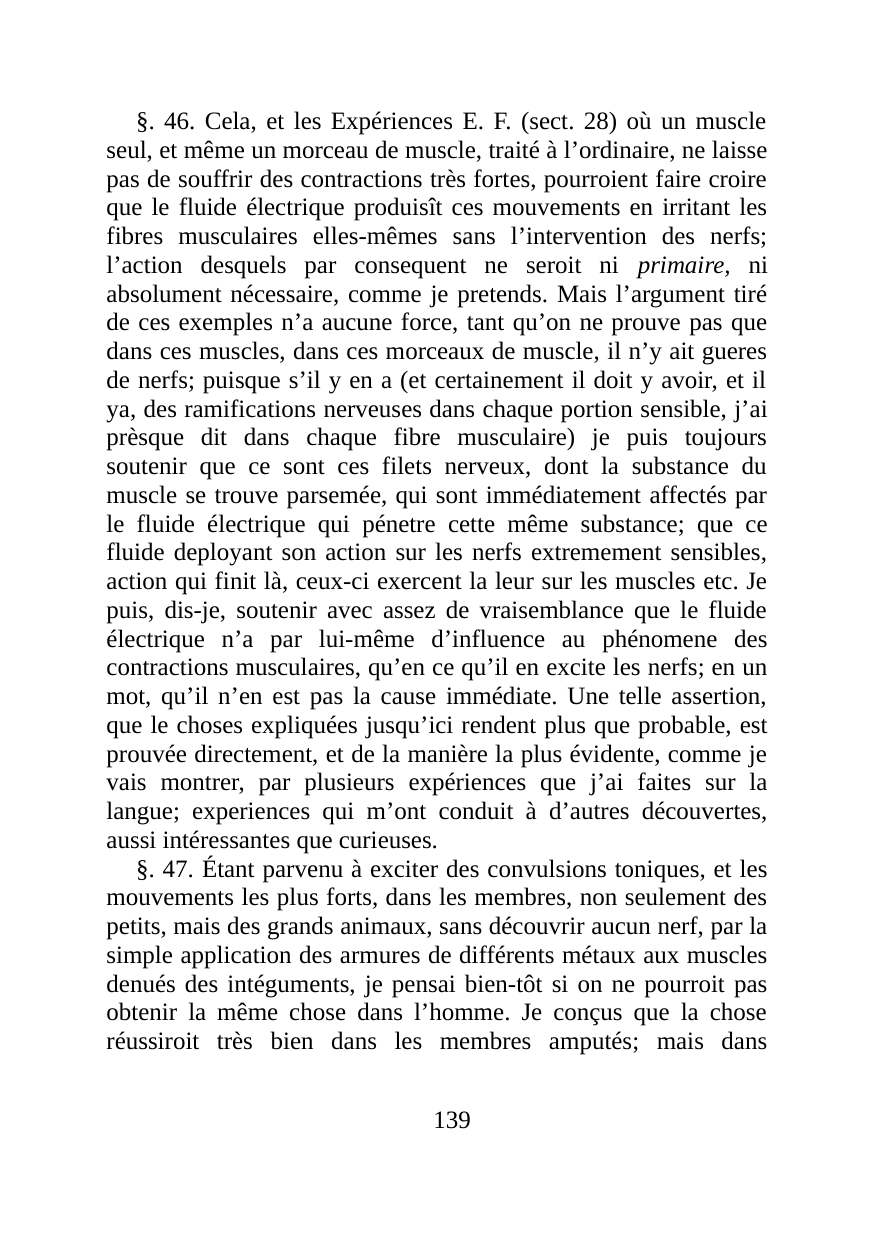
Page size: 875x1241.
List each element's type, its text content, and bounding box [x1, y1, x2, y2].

text §. 47. Étant parvenu à exciter des convulsions toniques, et les mouvements les plus forts, dans les membres, non seulement des petits, mais des grands animaux, sans découvrir aucun nerf, par la simple application des armures de différents métaux aux muscles denués des intéguments, je pensai bien-tôt si on ne pourroit pas obtenir la même chose dans l’homme. Je conçus que la chose réussiroit très bien dans les membres amputés; mais dans [106, 854, 768, 1055]
text §. 46. Cela, et les Expériences E. F. (sect. 28) où un muscle seul, et même un morceau de muscle, traité à l’ordinaire, ne laisse pas de souffrir des contractions très fortes, pourroient faire croire que le fluide électrique produisît ces mouvements en irritant les fibres musculaires elles-mêmes sans l’intervention des nerfs; l’action desquels par consequent ne seroit ni primaire, ni absolument nécessaire, comme je pretends. Mais l’argument tiré de ces exemples n’a aucune force, tant qu’on ne prouve pas que dans ces muscles, dans ces morceaux de muscle, il n’y ait gueres de nerfs; puisque s’il y en a (et certainement il doit y avoir, et il ya, des ramifications nerveuses dans chaque portion sensible, j’ai prèsque dit dans chaque fibre musculaire) je puis toujours soutenir que ce sont ces filets nerveux, dont la substance du muscle se trouve parsemée, qui sont immédiatement affectés par le fluide électrique qui pénetre cette même substance; que ce fluide deployant son action sur les nerfs extremement sensibles, action qui finit là, ceux-ci exercent la leur sur les muscles etc. Je puis, dis-je, soutenir avec assez de vraisemblance que le fluide électrique n’a par lui-même d’influence au phénomene des contractions musculaires, qu’en ce qu’il en excite les nerfs; en un mot, qu’il n’en est pas la cause immédiate. Une telle assertion, que le choses expliquées jusqu’ici rendent plus que probable, est prouvée directement, et de la manière la plus évidente, comme je vais montrer, par plusieurs expériences que j’ai faites sur la langue; experiences qui m’ont conduit à d’autres découvertes, aussi intéressantes que curieuses. [106, 106, 768, 854]
